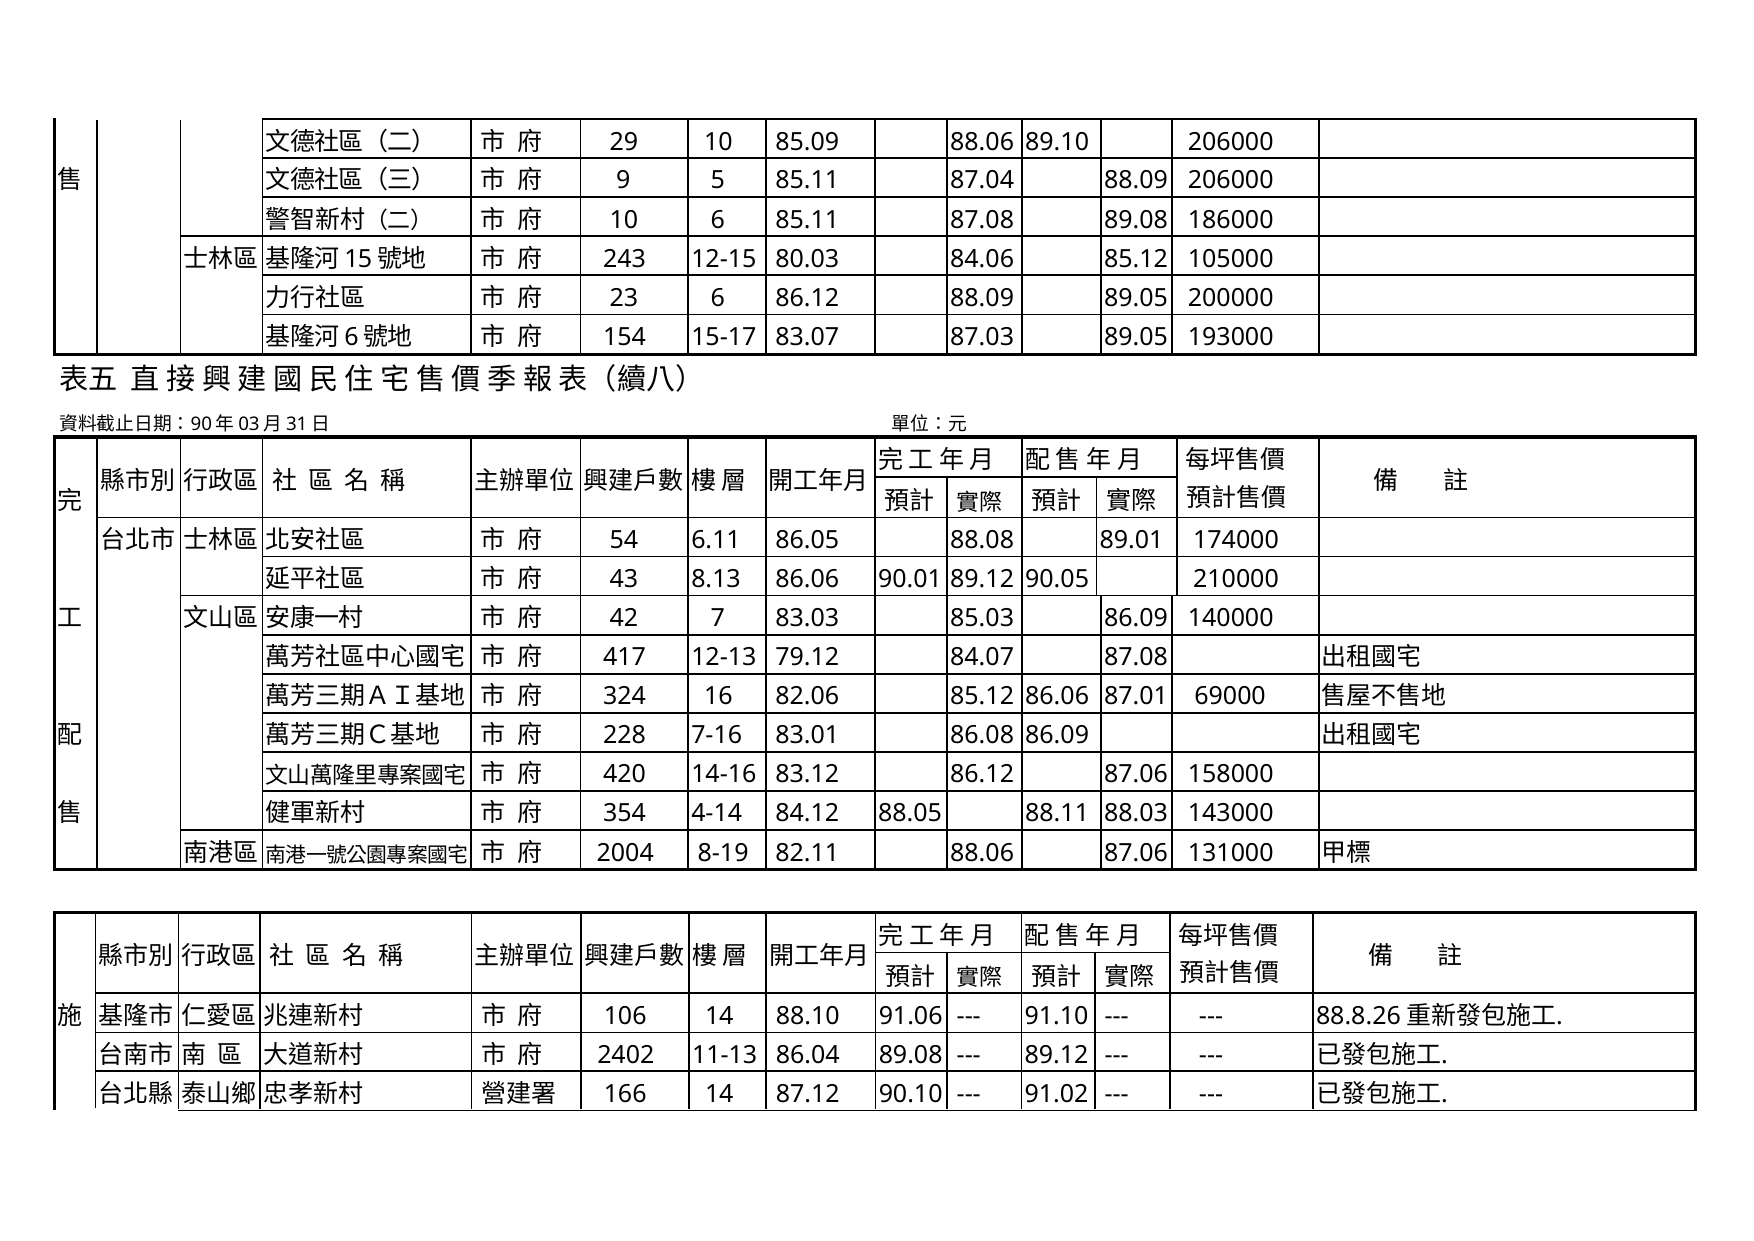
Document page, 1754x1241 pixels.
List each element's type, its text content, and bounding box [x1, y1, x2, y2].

table_cell 143000 [1173, 792, 1318, 829]
table_cell 5 [689, 159, 765, 196]
table_cell 87.04 [948, 159, 1021, 196]
table_cell 91.06 [876, 994, 946, 1031]
table_cell 工 [56, 595, 96, 634]
table_cell 87.08 [1102, 636, 1171, 673]
table_cell 83.01 [767, 714, 874, 751]
table_header 完 工 年 月 [876, 914, 1021, 952]
table_cell 預計 [876, 478, 946, 517]
table_cell 南 區 [179, 1033, 259, 1070]
table_cell 84.06 [948, 237, 1021, 274]
table_cell [56, 556, 96, 595]
table_header 每坪售價 預計售價 [1171, 914, 1312, 992]
table_cell 已發包施工. [1314, 1072, 1694, 1109]
table_cell [56, 634, 96, 673]
table_cell 基隆河15號地 [263, 237, 470, 274]
table_cell [1023, 753, 1100, 790]
table_cell 市 府 [472, 994, 580, 1031]
table_cell 15-17 [689, 315, 765, 352]
table_cell [876, 831, 946, 868]
table_cell [876, 276, 946, 313]
table_header 樓 層 [689, 439, 765, 517]
table_cell 82.11 [767, 831, 874, 868]
table_cell 158000 [1173, 753, 1318, 790]
table_cell 206000 [1173, 120, 1318, 157]
table_cell 88.05 [876, 792, 946, 829]
table_cell 85.12 [948, 675, 1021, 712]
table_cell 市 府 [472, 831, 580, 868]
table_header 配 售 年 月 [1023, 439, 1176, 476]
table_cell 89.12 [1022, 1033, 1094, 1070]
table_cell 仁愛區 [179, 994, 259, 1031]
table_cell 2402 [582, 1033, 688, 1070]
table_cell [1320, 753, 1694, 790]
table_cell 83.12 [767, 753, 874, 790]
table_cell 台北市 [98, 518, 180, 556]
table_cell 6 [689, 276, 765, 313]
table_cell 出租國宅 [1320, 636, 1694, 673]
table_cell 89.05 [1102, 276, 1171, 313]
table_cell [1023, 596, 1100, 634]
table_cell 89.01 [1097, 518, 1176, 556]
table_cell [98, 274, 180, 313]
table_cell 市 府 [472, 159, 580, 196]
table_cell 193000 [1173, 315, 1318, 352]
table_cell 市 府 [472, 714, 580, 751]
table_cell 文山區 [181, 596, 262, 634]
table_cell 安康一村 [263, 596, 470, 634]
table_cell 售 [56, 157, 96, 196]
table_cell 88.8.26重新發包施工. [1314, 994, 1694, 1031]
text 資料截止日期：90年03月31日 單位：元 [59, 398, 1695, 435]
table_cell 北安社區 [263, 518, 470, 556]
table_cell 86.08 [948, 714, 1021, 751]
table_cell 9 [581, 159, 687, 196]
table_cell [98, 556, 180, 595]
table_cell 324 [581, 675, 687, 712]
table_cell [1320, 198, 1694, 235]
table_cell --- [1096, 1072, 1169, 1109]
table_cell 43 [581, 557, 687, 595]
table_header 興建戶數 [581, 439, 687, 517]
table_cell 89.12 [948, 557, 1021, 595]
table_cell [1320, 315, 1694, 352]
table_cell 91.10 [1022, 994, 1094, 1031]
table_cell 實際 [1097, 478, 1176, 517]
table_cell [181, 634, 262, 673]
table_cell [1023, 518, 1096, 556]
table_cell [1023, 831, 1100, 868]
table_cell 配 [56, 712, 96, 751]
table_cell [876, 120, 946, 157]
table_cell [181, 274, 262, 313]
table_cell 市 府 [472, 198, 580, 235]
table_cell 174000 [1178, 518, 1318, 556]
table_cell 14 [690, 1072, 765, 1109]
table_header 開工年月 [767, 439, 874, 517]
table_cell 84.12 [767, 792, 874, 829]
table_cell 大道新村 [261, 1033, 471, 1070]
table_cell 420 [581, 753, 687, 790]
table_cell [181, 556, 262, 595]
table_cell 文德社區（三） [263, 159, 470, 196]
table_cell 2004 [581, 831, 687, 868]
table_cell --- [1171, 1033, 1312, 1070]
table_cell 南港一號公園專案國宅 [263, 831, 470, 868]
table_header [56, 914, 95, 952]
table_cell 12-15 [689, 237, 765, 274]
table_cell 90.10 [876, 1072, 946, 1109]
table_cell [1023, 636, 1100, 673]
table_cell 88.06 [948, 120, 1021, 157]
table_cell 泰山鄉 [179, 1072, 259, 1109]
table_cell [98, 673, 180, 712]
table_cell 82.06 [767, 675, 874, 712]
table_cell 79.12 [767, 636, 874, 673]
table_cell 131000 [1173, 831, 1318, 868]
table_cell 6 [689, 198, 765, 235]
table_cell [181, 673, 262, 712]
table_cell 忠孝新村 [261, 1072, 471, 1109]
table_cell 市 府 [472, 753, 580, 790]
table_cell 萬芳社區中心國宅 [263, 636, 470, 673]
table_header 配 售 年 月 [1022, 914, 1169, 952]
table_cell 預計 [1022, 953, 1094, 992]
table_header 社 區 名 稱 [263, 439, 470, 517]
table_cell 86.06 [1023, 675, 1100, 712]
table_cell 88.06 [948, 831, 1021, 868]
table_cell 基隆河6號地 [263, 315, 470, 352]
table_cell 市 府 [472, 276, 580, 313]
table_header 每坪售價 預計售價 [1178, 439, 1318, 517]
table_cell 實際 [948, 953, 1021, 992]
table_cell [98, 157, 180, 196]
table_cell 士林區 [181, 518, 262, 556]
table_cell [98, 790, 180, 829]
table_cell [56, 196, 96, 235]
table_cell [1023, 159, 1100, 196]
table_cell [1320, 596, 1694, 634]
table_cell 88.08 [948, 518, 1021, 556]
table_cell 10 [581, 198, 687, 235]
table_cell 88.03 [1102, 792, 1171, 829]
table_cell 市 府 [472, 675, 580, 712]
table_cell [181, 790, 262, 829]
table_cell 106 [582, 994, 688, 1031]
table_cell [56, 314, 96, 352]
table_cell 83.03 [767, 596, 874, 634]
table_cell [1102, 714, 1171, 751]
table_cell 文德社區（二） [263, 120, 470, 157]
table_cell 售 [56, 790, 96, 829]
table_cell [98, 634, 180, 673]
table_cell 市 府 [472, 315, 580, 352]
table_header 完 工 年 月 [876, 439, 1021, 476]
table_cell 85.12 [1102, 237, 1171, 274]
table_cell 85.11 [767, 159, 874, 196]
table_cell [876, 237, 946, 274]
table_cell 91.02 [1022, 1072, 1094, 1109]
table_cell [56, 751, 96, 790]
table_cell [56, 1031, 95, 1070]
table_cell 85.11 [767, 198, 874, 235]
table_cell [98, 235, 180, 274]
table_cell [948, 792, 1021, 829]
table_header 行政區 [179, 914, 259, 992]
table_cell 86.12 [767, 276, 874, 313]
table_cell 42 [581, 596, 687, 634]
table_cell [180, 118, 262, 157]
table_cell 105000 [1173, 237, 1318, 274]
table_cell 23 [581, 276, 687, 313]
table_cell [56, 517, 96, 556]
table_cell 預計 [876, 953, 946, 992]
table_cell 90.01 [876, 557, 946, 595]
table_cell 4-14 [689, 792, 765, 829]
table_cell [1023, 198, 1100, 235]
table_cell 84.07 [948, 636, 1021, 673]
table_cell 87.06 [1102, 831, 1171, 868]
table_cell [56, 274, 96, 313]
table_cell [876, 636, 946, 673]
table_cell 實際 [948, 478, 1021, 517]
table_cell 實際 [1096, 953, 1169, 992]
table_cell [876, 159, 946, 196]
table_cell 售屋不售地 [1320, 675, 1694, 712]
table_cell 86.09 [1023, 714, 1100, 751]
table_cell 89.05 [1102, 315, 1171, 352]
table_cell 市 府 [472, 120, 580, 157]
table_header 主辦單位 [472, 439, 580, 517]
table_cell 86.06 [767, 557, 874, 595]
table_cell 文山萬隆里專案國宅 [263, 753, 470, 790]
table_cell 7 [689, 596, 765, 634]
table_cell 140000 [1173, 596, 1318, 634]
table_cell 南港區 [181, 831, 262, 868]
table_cell [1320, 237, 1694, 274]
table_cell 29 [581, 120, 687, 157]
table_cell 16 [689, 675, 765, 712]
table_cell 85.03 [948, 596, 1021, 634]
table_cell [181, 751, 262, 790]
table_cell 萬芳三期Ｃ基地 [263, 714, 470, 751]
table_cell 基隆市 [96, 994, 178, 1031]
table_cell 90.05 [1023, 557, 1096, 595]
table_cell [1023, 237, 1100, 274]
table_cell 施 [56, 992, 95, 1031]
table_cell 154 [581, 315, 687, 352]
table_cell 69000 [1173, 675, 1318, 712]
table_cell 8.13 [689, 557, 765, 595]
table_header 社 區 名 稱 [261, 914, 471, 992]
table_cell [98, 751, 180, 790]
table_cell [876, 315, 946, 352]
table_cell 166 [582, 1072, 688, 1109]
table_cell [98, 712, 180, 751]
table_cell [876, 714, 946, 751]
table_cell [181, 196, 262, 235]
table_cell 7-16 [689, 714, 765, 751]
table_cell 市 府 [472, 518, 580, 556]
table_cell [876, 596, 946, 634]
table_header 縣市別 [98, 439, 180, 517]
table_cell 8-19 [689, 831, 765, 868]
table_cell [876, 198, 946, 235]
table_header 備 註 [1320, 439, 1694, 517]
table_cell 萬芳三期ＡＩ基地 [263, 675, 470, 712]
table_cell 87.06 [1102, 753, 1171, 790]
table_cell 86.09 [1102, 596, 1171, 634]
table_cell 88.09 [1102, 159, 1171, 196]
table_cell 89.08 [1102, 198, 1171, 235]
table_cell 市 府 [472, 596, 580, 634]
table_cell 85.09 [767, 120, 874, 157]
table_cell 228 [581, 714, 687, 751]
table_cell [1102, 120, 1171, 157]
table_header 備 註 [1314, 914, 1694, 992]
table_cell 健軍新村 [263, 792, 470, 829]
table_cell --- [1171, 1072, 1312, 1109]
table_cell 6.11 [689, 518, 765, 556]
table_cell 89.10 [1023, 120, 1100, 157]
table_cell 86.05 [767, 518, 874, 556]
table_cell [56, 235, 96, 274]
table_cell [1320, 276, 1694, 313]
table_cell --- [948, 1033, 1021, 1070]
table_cell [181, 712, 262, 751]
table_cell 出租國宅 [1320, 714, 1694, 751]
table_cell 354 [581, 792, 687, 829]
table_cell [1320, 557, 1694, 595]
table_cell 80.03 [767, 237, 874, 274]
table_cell 87.12 [767, 1072, 875, 1109]
table_cell [98, 829, 180, 868]
table_cell 87.01 [1102, 675, 1171, 712]
table_cell 206000 [1173, 159, 1318, 196]
table_cell [1173, 636, 1318, 673]
table_cell 甲標 [1320, 831, 1694, 868]
table_cell [98, 196, 180, 235]
table_cell 200000 [1173, 276, 1318, 313]
table_cell 89.08 [876, 1033, 946, 1070]
table_cell [56, 829, 96, 868]
table_cell 10 [689, 120, 765, 157]
table_cell 86.04 [767, 1033, 875, 1070]
table_header 樓 層 [690, 914, 765, 992]
table_header [56, 439, 96, 476]
table_cell 兆連新村 [261, 994, 471, 1031]
table_cell 士林區 [181, 237, 262, 274]
table_cell 市 府 [472, 792, 580, 829]
table_cell 83.07 [767, 315, 874, 352]
table_cell [181, 314, 262, 352]
table_cell 警智新村（二） [263, 198, 470, 235]
table_cell 預計 [1023, 478, 1096, 517]
table_cell --- [948, 994, 1021, 1031]
table_cell [98, 314, 180, 352]
table_cell 台南市 [96, 1033, 178, 1070]
table_cell 市 府 [472, 557, 580, 595]
text 表五 直 接 興 建 國 民 住 宅 售 價 季 報 表（續八） [59, 356, 1695, 398]
table_cell [1320, 518, 1694, 556]
table_cell [56, 673, 96, 712]
table_cell --- [1096, 994, 1169, 1031]
table_cell 14 [690, 994, 765, 1031]
table_cell [1097, 557, 1176, 595]
table_cell 210000 [1178, 557, 1318, 595]
table_header 主辦單位 [472, 914, 580, 992]
table_cell 市 府 [472, 1033, 580, 1070]
table_cell [876, 518, 946, 556]
table_cell 力行社區 [263, 276, 470, 313]
table_cell [56, 1070, 95, 1109]
table_cell 86.12 [948, 753, 1021, 790]
table_cell --- [1171, 994, 1312, 1031]
table_cell 88.09 [948, 276, 1021, 313]
table_cell [1023, 276, 1100, 313]
table_cell --- [1096, 1033, 1169, 1070]
table_cell [56, 118, 97, 157]
table_cell --- [948, 1072, 1021, 1109]
table_header 開工年月 [767, 914, 875, 992]
table_cell 市 府 [472, 636, 580, 673]
table_cell 417 [581, 636, 687, 673]
table_cell 87.08 [948, 198, 1021, 235]
table_cell [98, 595, 180, 634]
table_cell [1173, 714, 1318, 751]
table_cell [1023, 315, 1100, 352]
table_cell [1320, 120, 1694, 157]
table_cell [876, 675, 946, 712]
table_header 興建戶數 [582, 914, 688, 992]
table_cell 14-16 [689, 753, 765, 790]
table_cell 88.10 [767, 994, 875, 1031]
table_cell 台北縣 [95, 1072, 178, 1109]
table_cell 延平社區 [263, 557, 470, 595]
table_header 行政區 [181, 439, 262, 517]
table_header 縣市別 [96, 914, 178, 992]
table_cell 營建署 [472, 1072, 580, 1109]
table_cell [876, 753, 946, 790]
table_cell 186000 [1173, 198, 1318, 235]
table_cell 已發包施工. [1314, 1033, 1694, 1070]
table_cell 54 [581, 518, 687, 556]
table_cell [1320, 792, 1694, 829]
table_cell 11-13 [690, 1033, 765, 1070]
table_cell 88.11 [1023, 792, 1100, 829]
table_cell 12-13 [689, 636, 765, 673]
table_cell [97, 118, 180, 157]
table_cell [56, 952, 95, 992]
table_cell 243 [581, 237, 687, 274]
table_cell 87.03 [948, 315, 1021, 352]
table_cell 完 [56, 476, 96, 517]
table_cell 市 府 [472, 237, 580, 274]
table_cell [1320, 159, 1694, 196]
table_cell [181, 157, 262, 196]
